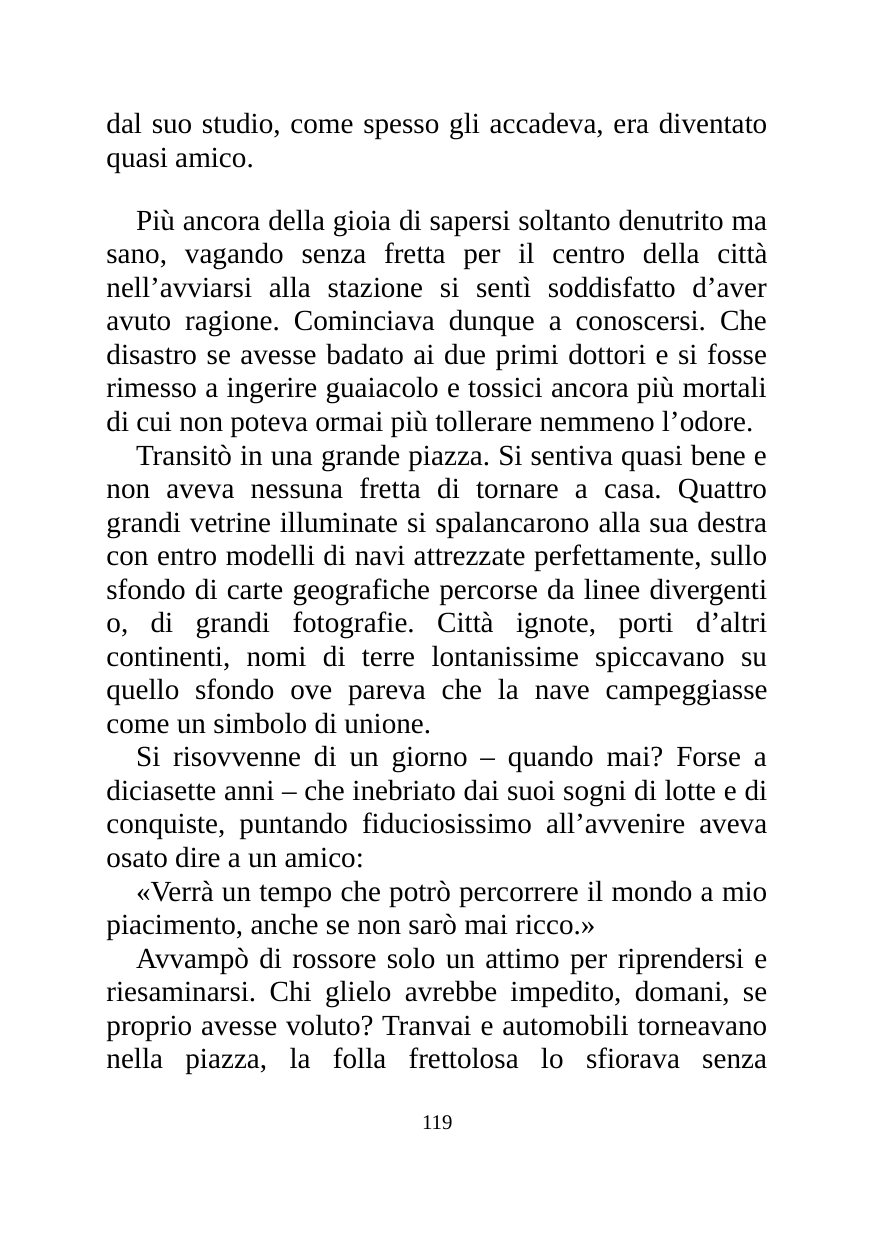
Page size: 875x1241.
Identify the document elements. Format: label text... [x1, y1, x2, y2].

text Si risovvenne di un giorno – quando mai? Forse a diciasette anni – che inebriato dai suoi sogni di lotte e di conquiste, puntando fiduciosissimo all’avvenire aveva osato dire a un amico: [106, 739, 768, 874]
text Avvampò di rossore solo un attimo per riprendersi e riesaminarsi. Chi glielo avrebbe impedito, domani, se proprio avesse voluto? Tranvai e automobili torneavano nella piazza, la folla frettolosa lo sfiorava senza [106, 941, 768, 1075]
text Più ancora della gioia di sapersi soltanto denutrito ma sano, vagando senza fretta per il centro della città nell’avviarsi alla stazione si sentì soddisfatto d’aver avuto ragione. Cominciava dunque a conoscersi. Che disastro se avesse badato ai due primi dottori e si fosse rimesso a ingerire guaiacolo e tossici ancora più mortali di cui non poteva ormai più tollerare nemmeno l’odore. [106, 203, 768, 438]
text Transitò in una grande piazza. Si sentiva quasi bene e non aveva nessuna fretta di tornare a casa. Quattro grandi vetrine illuminate si spalancarono alla sua destra con entro modelli di navi attrezzate perfettamente, sullo sfondo di carte geografiche percorse da linee divergenti o, di grandi fotografie. Città ignote, porti d’altri continenti, nomi di terre lontanissime spiccavano su quello sfondo ove pareva che la nave campeggiasse come un simbolo di unione. [106, 438, 768, 739]
text dal suo studio, come spesso gli accadeva, era diventato quasi amico. [106, 106, 768, 173]
text «Verrà un tempo che potrò percorrere il mondo a mio piacimento, anche se non sarò mai ricco.» [106, 874, 768, 941]
